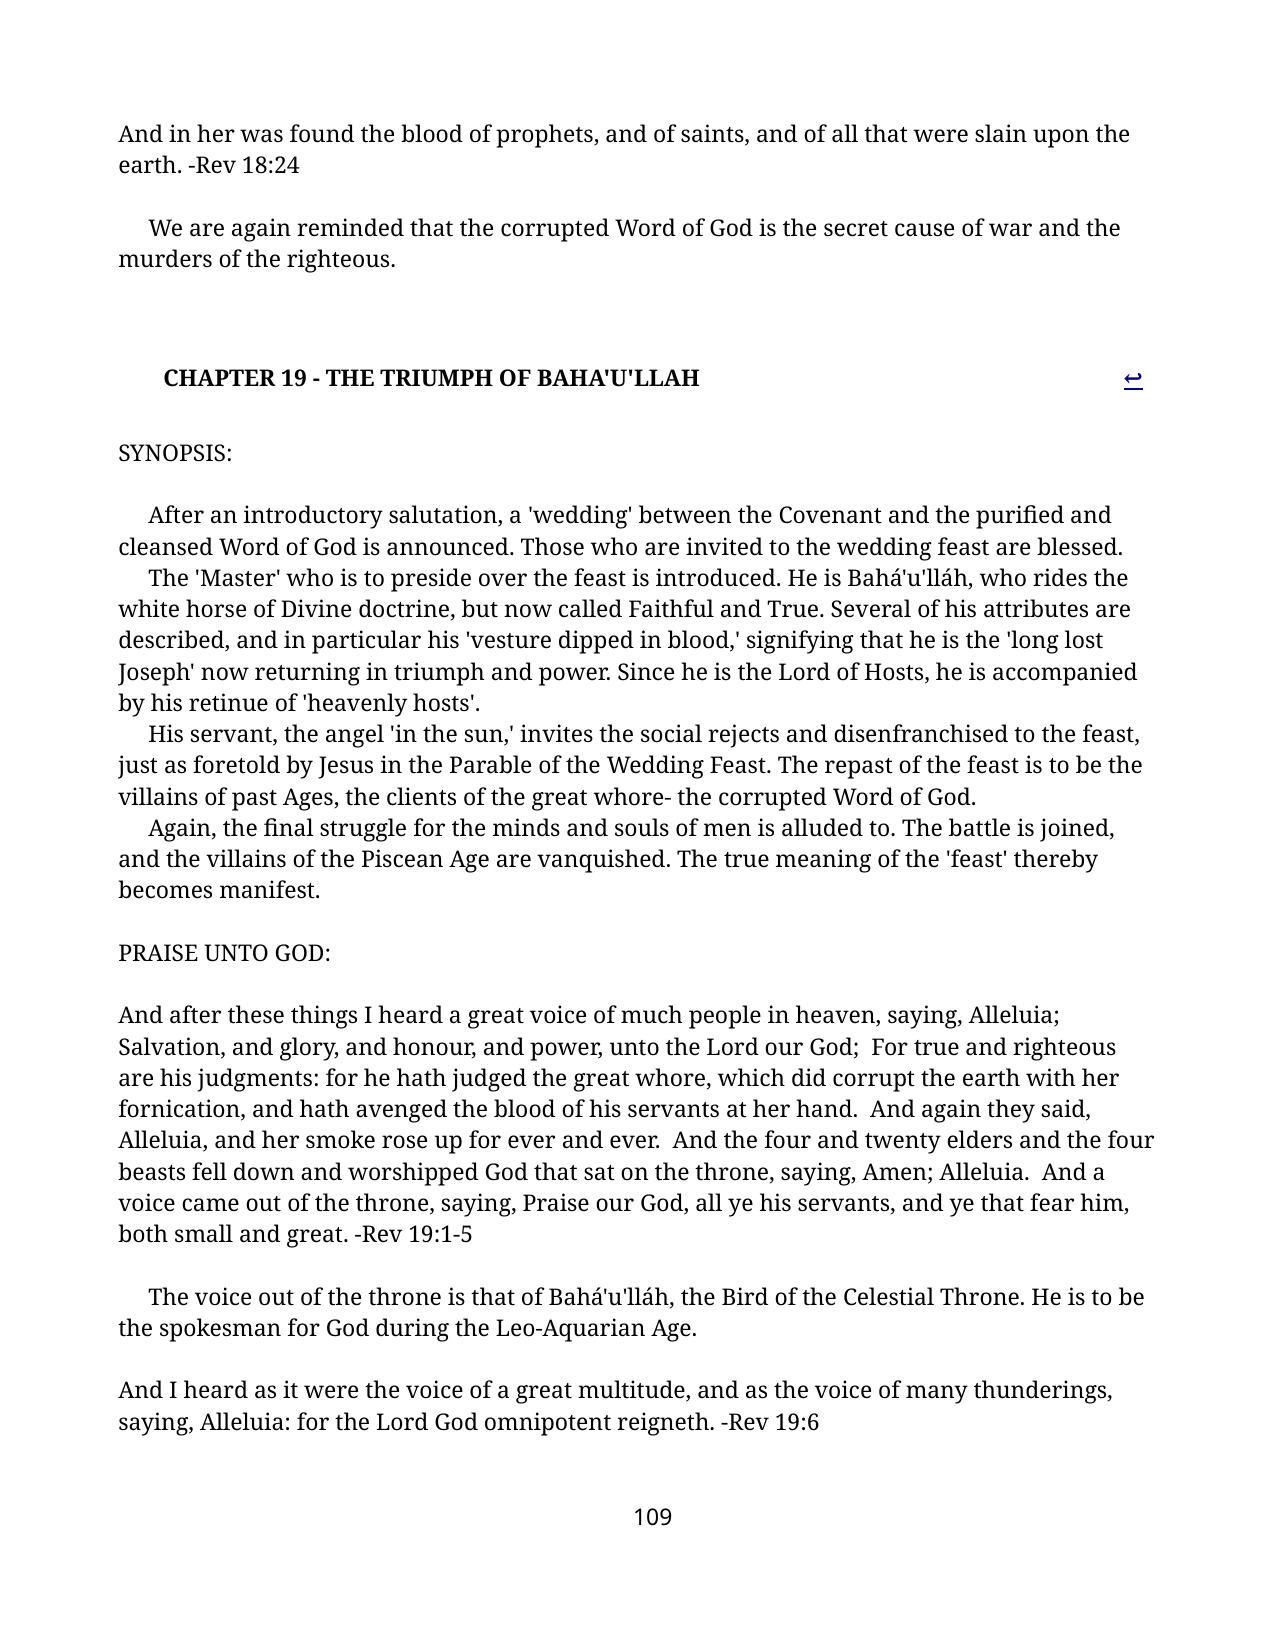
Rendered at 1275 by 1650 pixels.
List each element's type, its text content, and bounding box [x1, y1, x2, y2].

text And I heard as it were the voice of a great multitude, and as the voice of many thunderings, saying, Alleluia: for the Lord God omnipotent reigneth. -Rev 19:6 [118, 1374, 1157, 1437]
subtitle CHAPTER 19 - THE TRIUMPH OF BAHA'U'LLAH ↩ [118, 362, 1157, 393]
text PRAISE UNTO GOD: [118, 937, 1157, 968]
text The 'Master' who is to preside over the feast is introduced. He is Bahá'u'lláh, who rides the white horse of Divine doctrine, but now called Faithful and True. Several of his attributes are described, and in particular his 'vesture dipped in blood,' signifying that he is the 'long lost Joseph' now returning in triumph and power. Since he is the Lord of Hosts, he is accompanied by his retinue of 'heavenly hosts'. [118, 562, 1157, 718]
text SYNOPSIS: [118, 437, 1157, 468]
text His servant, the angel 'in the sun,' invites the social rejects and disenfranchised to the feast, just as foretold by Jesus in the Parable of the Wedding Feast. The repast of the feast is to be the villains of past Ages, the clients of the great whore- the corrupted Word of God. [118, 718, 1157, 812]
text The voice out of the throne is that of Bahá'u'lláh, the Bird of the Celestial Throne. He is to be the spokesman for God during the Leo-Aquarian Age. [118, 1281, 1157, 1343]
text Again, the final struggle for the minds and souls of men is alluded to. The battle is joined, and the villains of the Piscean Age are vanquished. The true meaning of the 'feast' thereby becomes manifest. [118, 812, 1157, 906]
text After an introductory salutation, a 'wedding' between the Covenant and the purified and cleansed Word of God is announced. Those who are invited to the wedding feast are blessed. [118, 499, 1157, 562]
text And in her was found the blood of prophets, and of saints, and of all that were slain upon the earth. -Rev 18:24 [118, 118, 1157, 181]
text And after these things I heard a great voice of much people in heaven, saying, Alleluia; Salvation, and glory, and honour, and power, unto the Lord our God; For true and righteous are his judgments: for he hath judged the great whore, which did corrupt the earth with her fornication, and hath avenged the blood of his servants at her hand. And again they said, Alleluia, and her smoke rose up for ever and ever. And the four and twenty elders and the four beasts fell down and worshipped God that sat on the throne, saying, Amen; Alleluia. And a voice came out of the throne, saying, Praise our God, all ye his servants, and ye that fear him, both small and great. -Rev 19:1-5 [118, 999, 1157, 1249]
text We are again reminded that the corrupted Word of God is the secret cause of war and the murders of the righteous. [118, 212, 1157, 274]
